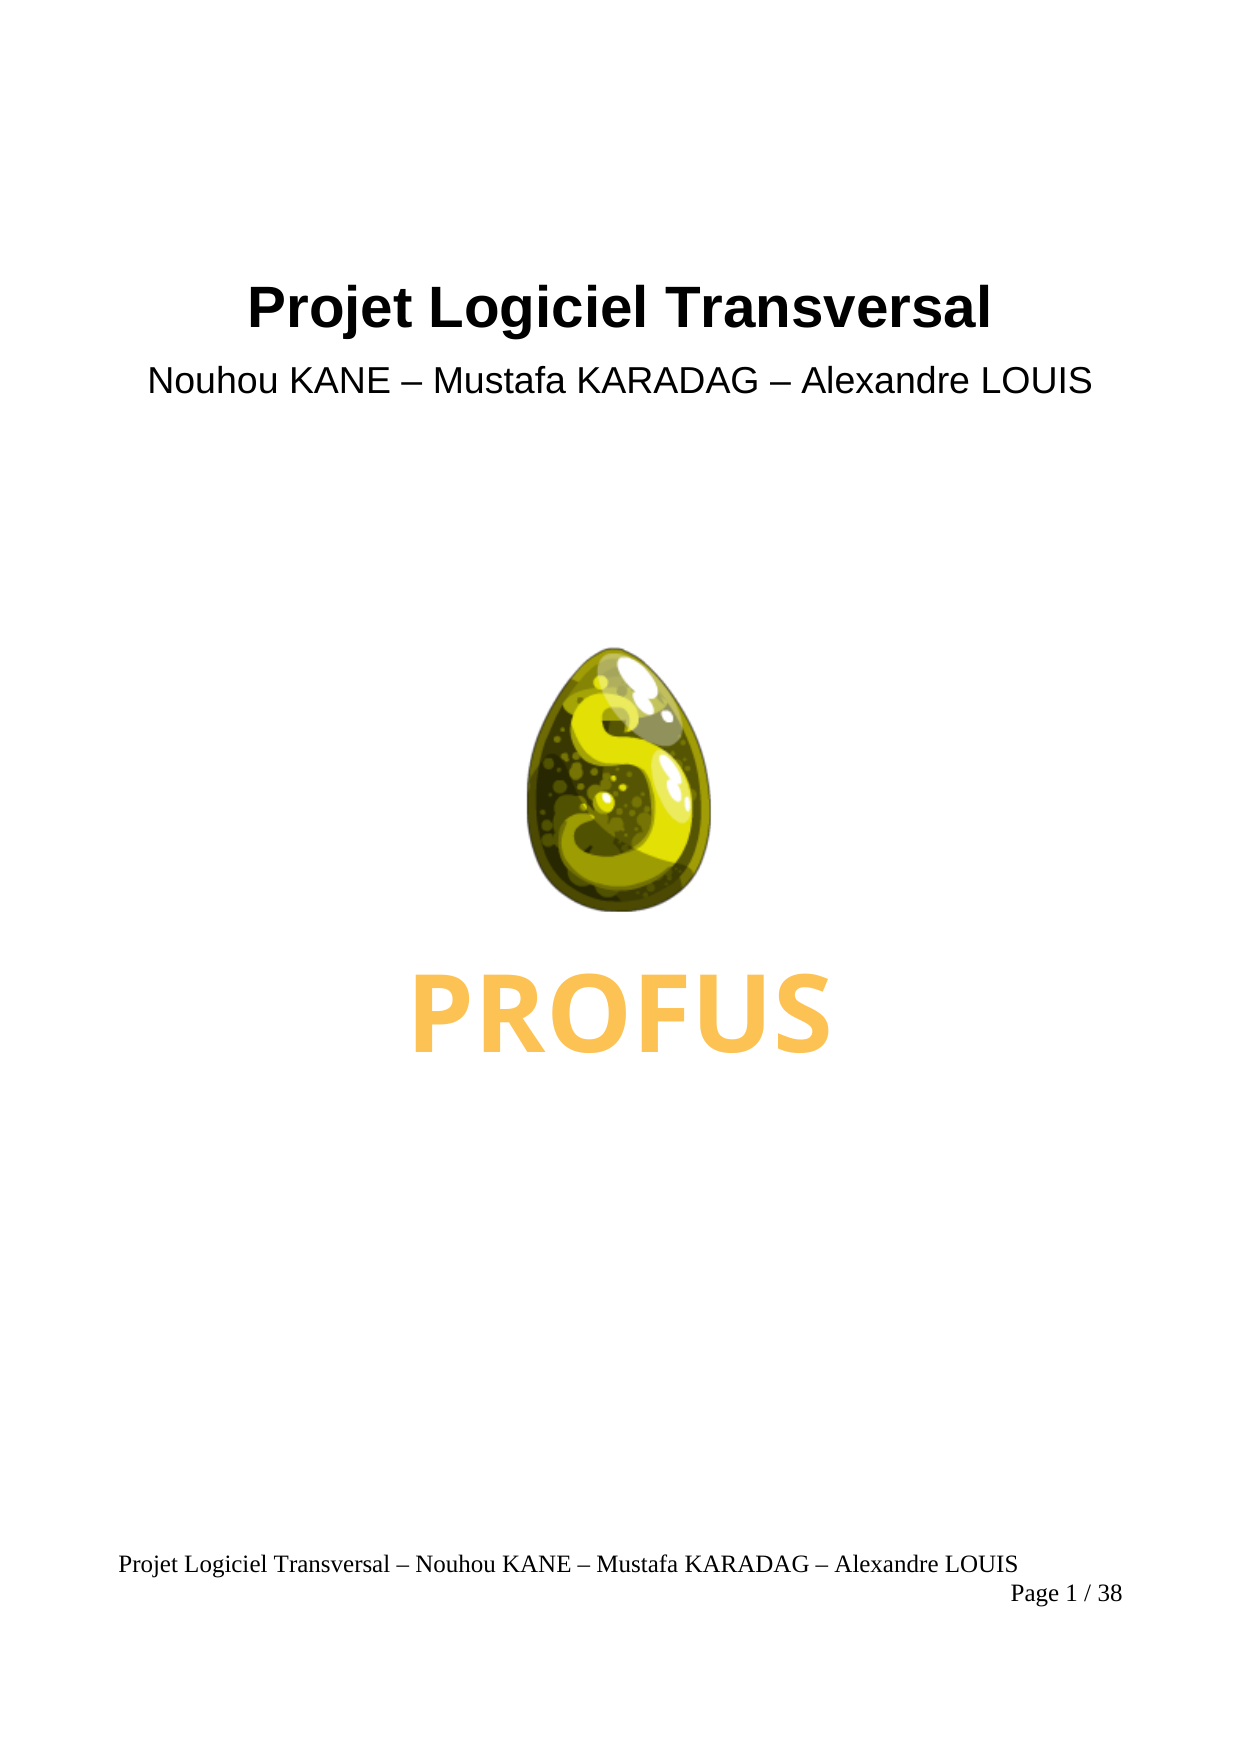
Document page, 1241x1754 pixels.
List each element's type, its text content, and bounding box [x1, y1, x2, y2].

text Nouhou KANE – Mustafa KARADAG – Alexandre LOUIS [118, 358, 1122, 401]
text Projet Logiciel Transversal [118, 272, 1122, 339]
text PROFUS [118, 937, 1122, 1084]
